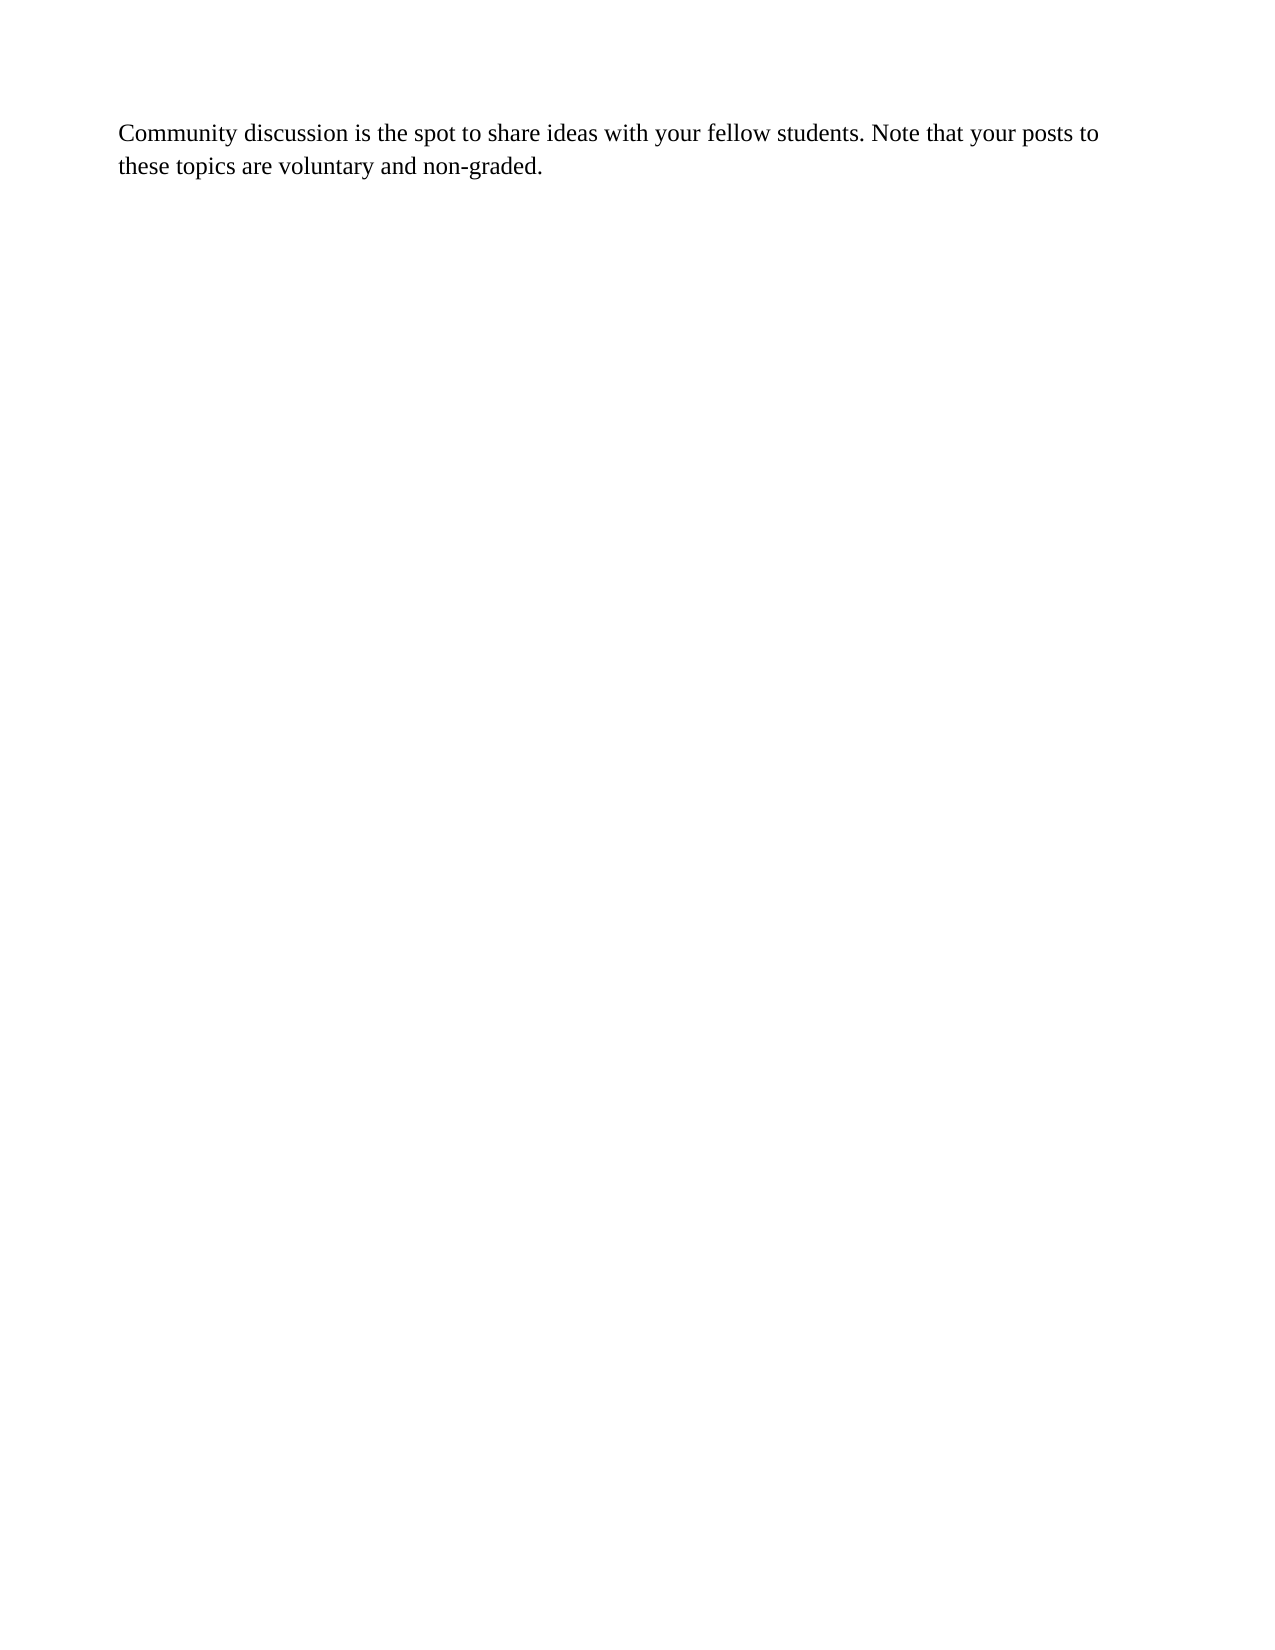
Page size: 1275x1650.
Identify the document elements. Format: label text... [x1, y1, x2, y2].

text Community discussion is the spot to share ideas with your fellow students. Note that your posts to these topics are voluntary and non-graded. [118, 118, 1157, 180]
